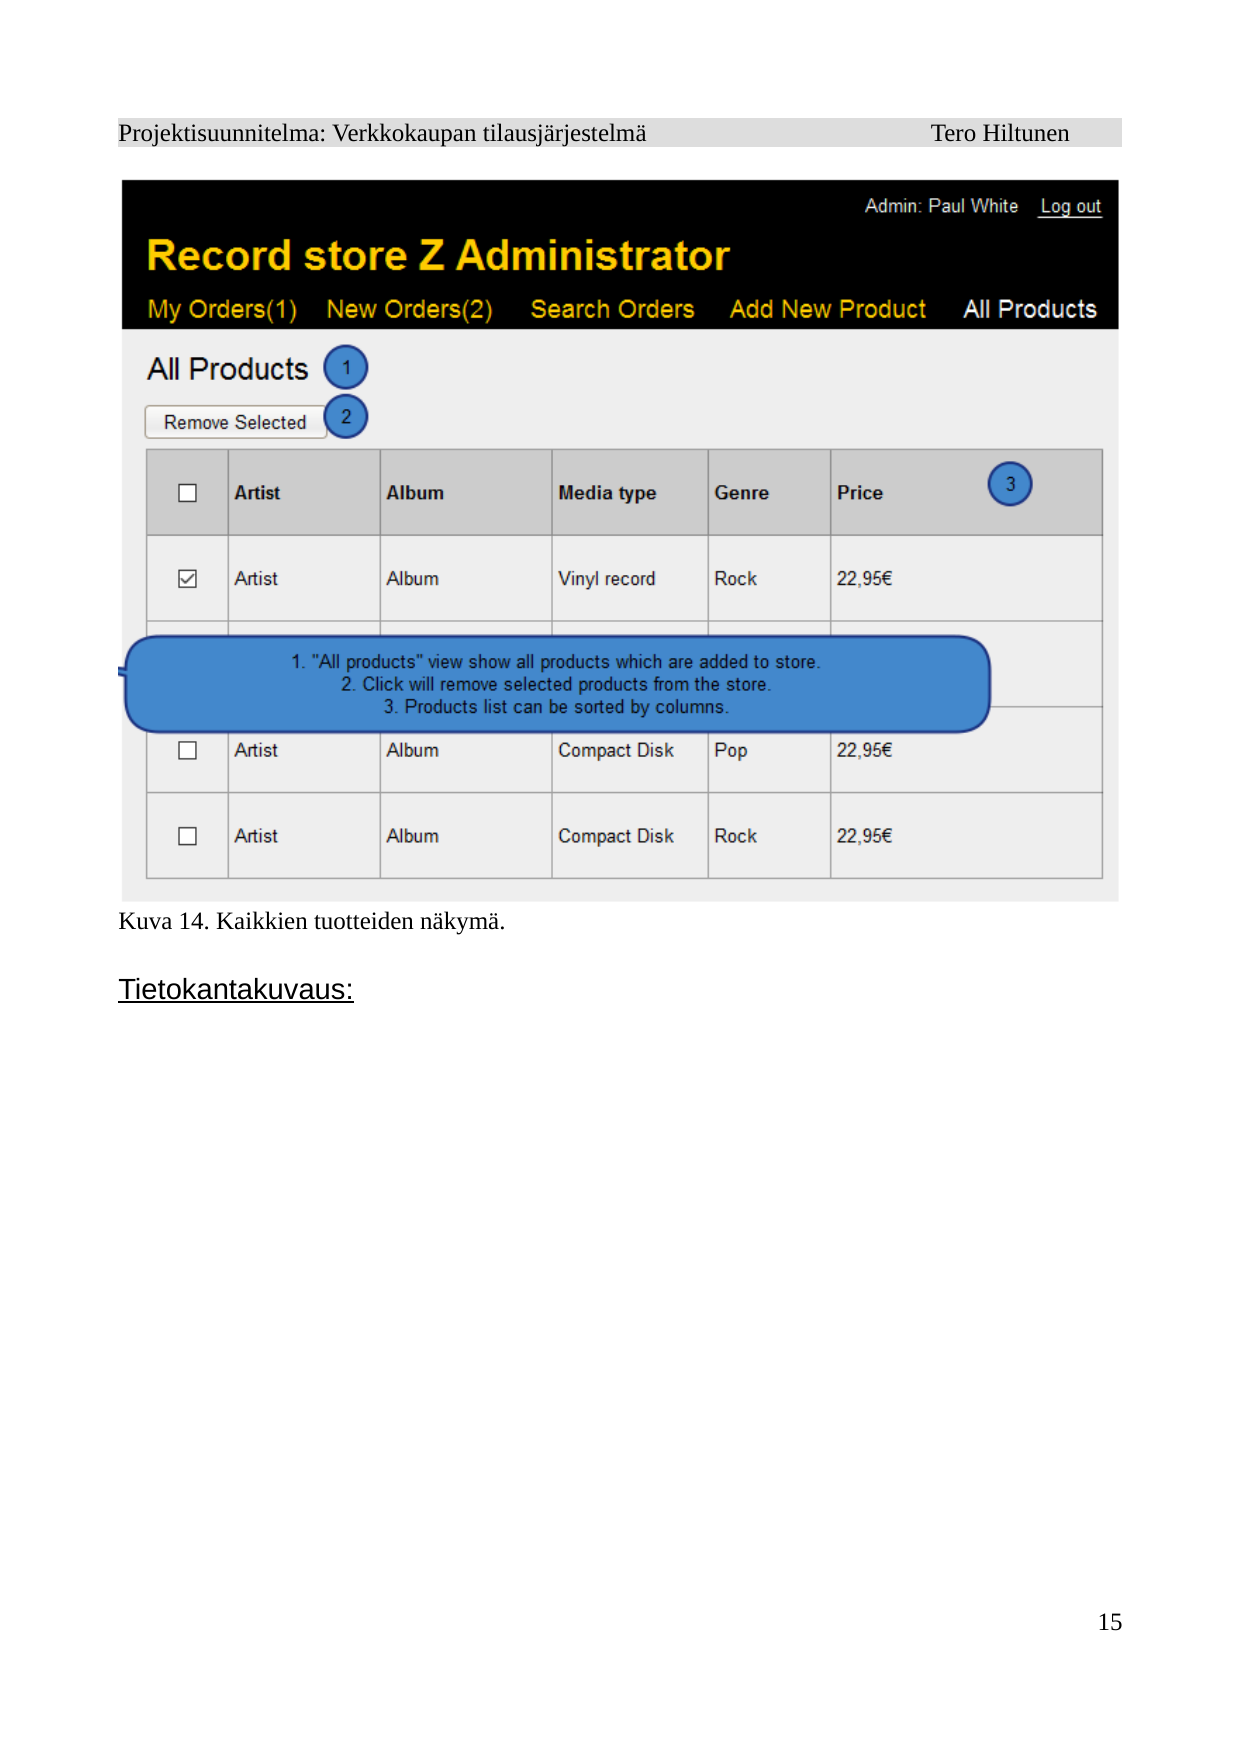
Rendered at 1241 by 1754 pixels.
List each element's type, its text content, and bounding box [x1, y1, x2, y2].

picture [118, 176, 1123, 906]
subtitle Tietokantakuvaus: [118, 972, 1122, 1006]
text Kuva 14. Kaikkien tuotteiden näkymä. [118, 906, 1122, 935]
